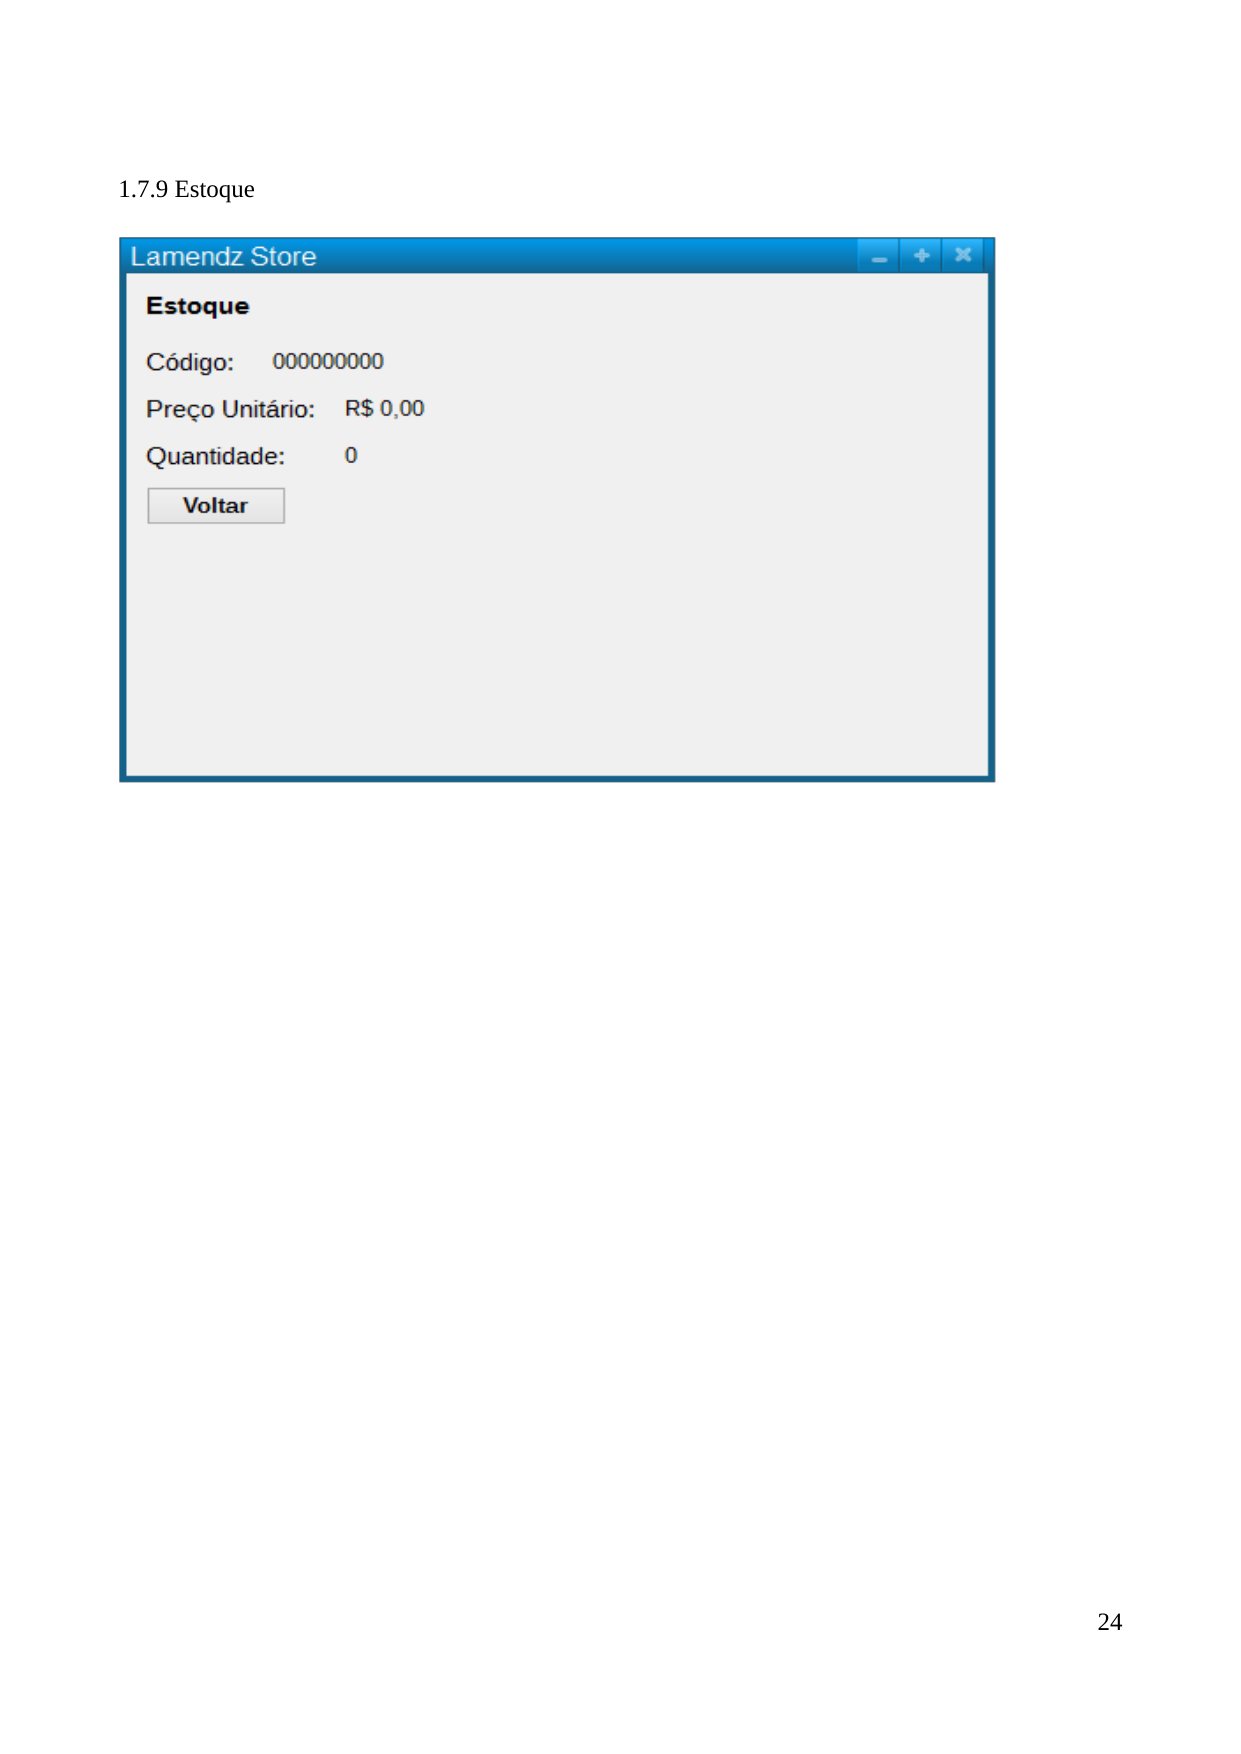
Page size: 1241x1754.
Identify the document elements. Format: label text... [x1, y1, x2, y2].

picture [118, 237, 999, 784]
subtitle 1.7.9 Estoque [118, 174, 1122, 203]
